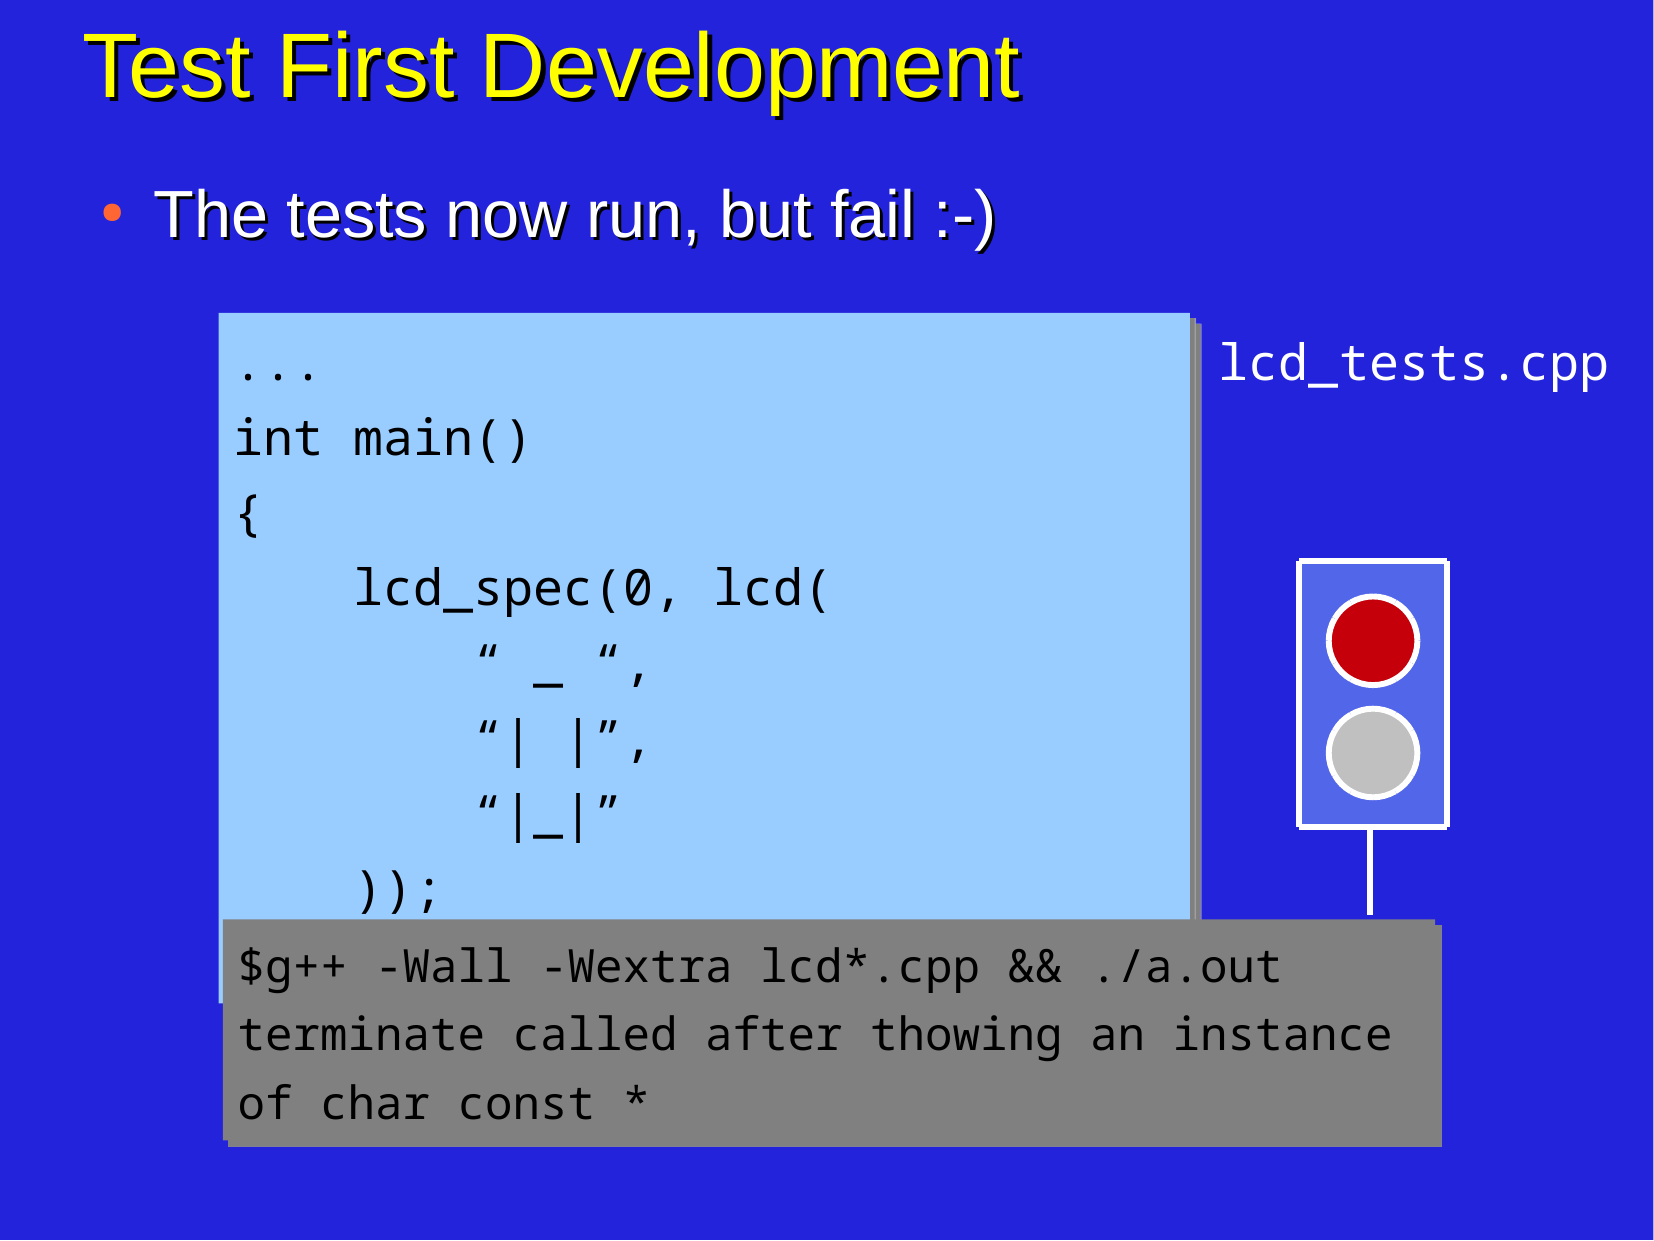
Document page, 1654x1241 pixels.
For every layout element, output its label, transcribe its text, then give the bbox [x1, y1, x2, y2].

list The tests now run, but fail :-) [82, 177, 1571, 1182]
title Test First Development [82, 2, 1571, 130]
text_box lcd_tests.cpp [1204, 319, 1625, 384]
text_box [1299, 561, 1447, 827]
text_box ... int main() { lcd_spec(0, lcd( “ _ “, “| |”, “|_|” )); } [218, 312, 1190, 1004]
text_box $g++ -Wall -Wextra lcd*.cpp && ./a.out terminate called after thowing an instance of char const * [222, 919, 1436, 1141]
